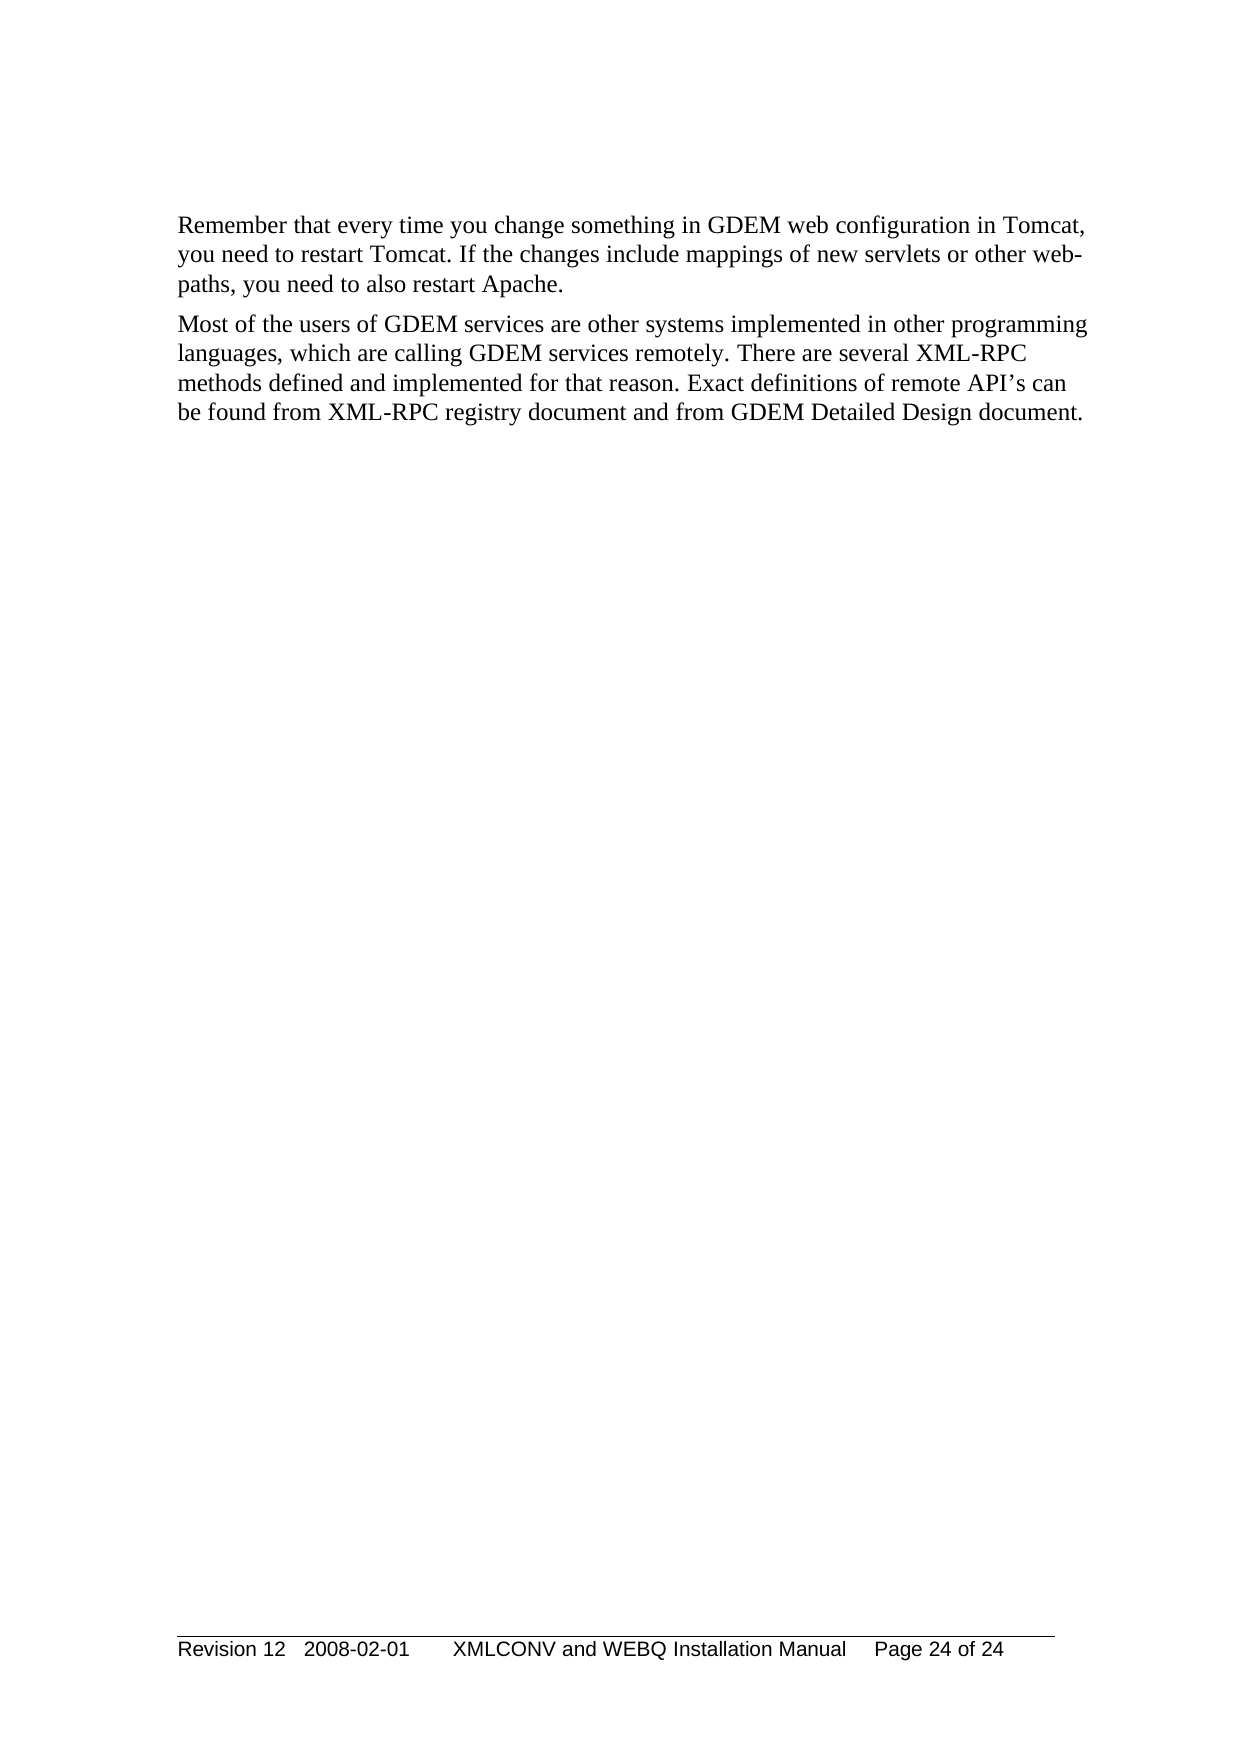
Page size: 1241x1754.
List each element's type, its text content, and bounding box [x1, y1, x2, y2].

text Remember that every time you change something in GDEM web configuration in Tomcat, you need to restart Tomcat. If the changes include mappings of new servlets or other web-paths, you need to also restart Apache. [177, 210, 1092, 297]
text Most of the users of GDEM services are other systems implemented in other programming languages, which are calling GDEM services remotely. There are several XML-RPC methods defined and implemented for that reason. Exact definitions of remote API’s can be found from XML-RPC registry document and from GDEM Detailed Design document. [177, 309, 1092, 426]
